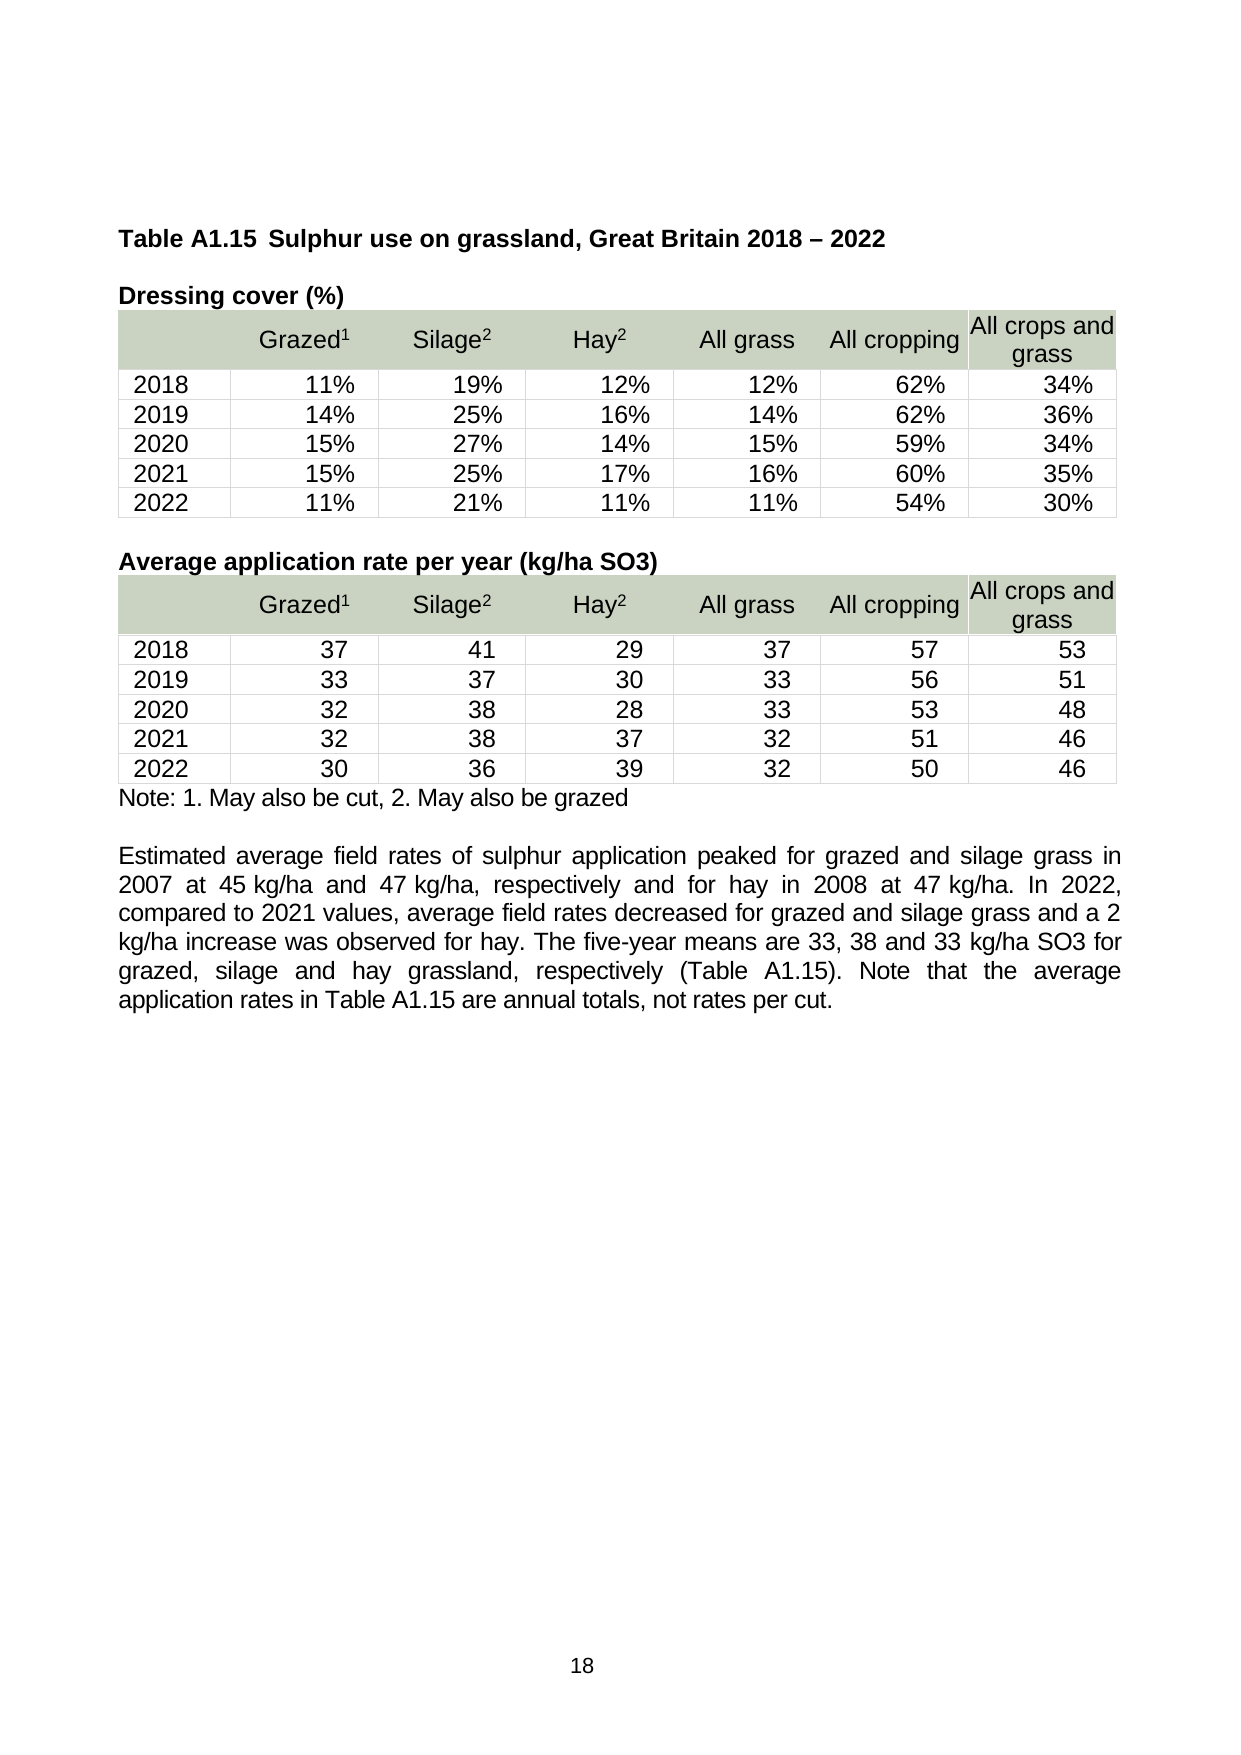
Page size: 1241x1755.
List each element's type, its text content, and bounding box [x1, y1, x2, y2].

table_cell 37 [379, 665, 525, 694]
table_cell 35% [969, 459, 1116, 487]
table_header Grazed1 [230, 310, 378, 369]
table_cell 11% [674, 488, 820, 517]
table_header Grazed1 [230, 575, 378, 634]
table_cell 2019 [119, 665, 230, 694]
table_cell 2022 [119, 754, 230, 782]
table_cell 14% [231, 400, 378, 428]
table_cell 32 [231, 695, 378, 723]
text Note: 1. May also be cut, 2. May also be grazed [118, 783, 1122, 812]
table_header All grass [673, 310, 821, 369]
table_cell 33 [231, 665, 378, 694]
table_header All cropping [821, 310, 968, 369]
table_cell 41 [379, 636, 525, 664]
table_header [118, 310, 230, 369]
table_cell 38 [379, 695, 525, 723]
table_header Hay2 [526, 575, 673, 634]
table_cell 38 [379, 724, 525, 753]
table_header Silage2 [378, 575, 526, 634]
table_cell 36% [969, 400, 1116, 428]
table_cell 25% [379, 459, 525, 487]
table_cell 2021 [119, 724, 230, 753]
table_cell 62% [821, 400, 968, 428]
table_cell 34% [969, 429, 1116, 458]
table_cell 51 [969, 665, 1116, 694]
table_cell 2019 [119, 400, 230, 428]
table_header All cropping [821, 575, 968, 634]
table_cell 39 [526, 754, 673, 782]
table_cell 12% [526, 370, 673, 398]
subtitle Average application rate per year (kg/ha SO3) [118, 547, 1122, 575]
text Estimated average field rates of sulphur application peaked for grazed and silage grass in 2007 at 45 kg/ha and 47 kg/ha, respectively and for hay in 2008 at 47 kg/ha. In 2022, compared to 2021 values, average field rates decreased for grazed and silage grass and a 2 kg/ha increase was observed for hay. The five-year means are 33, 38 and 33 kg/ha SO3 for grazed, silage and hay grassland, respectively (Table A1.15). Note that the average application rates in Table A1.15 are annual totals, not rates per cut. [118, 841, 1122, 1013]
table_header All crops and grass [969, 310, 1116, 369]
table_cell 19% [379, 370, 525, 398]
table_cell 25% [379, 400, 525, 428]
table_cell 28 [526, 695, 673, 723]
table_cell 12% [674, 370, 820, 398]
subtitle Dressing cover (%) [118, 281, 1122, 310]
table_cell 17% [526, 459, 673, 487]
table_cell 11% [231, 488, 378, 517]
table_cell 2018 [119, 636, 230, 664]
table_cell 53 [969, 636, 1116, 664]
table_cell 27% [379, 429, 525, 458]
table_cell 11% [526, 488, 673, 517]
table_cell 60% [821, 459, 968, 487]
table_cell 57 [821, 636, 968, 664]
table_cell 34% [969, 370, 1116, 398]
table_cell 11% [231, 370, 378, 398]
table_cell 37 [231, 636, 378, 664]
table_cell 2018 [119, 370, 230, 398]
table_cell 50 [821, 754, 968, 782]
table_cell 30 [526, 665, 673, 694]
table_cell 15% [231, 459, 378, 487]
table_cell 30 [231, 754, 378, 782]
table_cell 15% [674, 429, 820, 458]
table_cell 14% [674, 400, 820, 428]
table_cell 36 [379, 754, 525, 782]
table_cell 30% [969, 488, 1116, 517]
table_cell 2020 [119, 695, 230, 723]
table_header All crops and grass [969, 575, 1116, 634]
table_cell 33 [674, 695, 820, 723]
table_cell 32 [674, 724, 820, 753]
table_cell 32 [674, 754, 820, 782]
table_cell 59% [821, 429, 968, 458]
table_cell 46 [969, 724, 1116, 753]
table_cell 15% [231, 429, 378, 458]
subtitle Table A1.15 Sulphur use on grassland, Great Britain 2018 – 2022 [118, 224, 1122, 252]
table_cell 48 [969, 695, 1116, 723]
table_cell 2022 [119, 488, 230, 517]
table_cell 21% [379, 488, 525, 517]
table_cell 56 [821, 665, 968, 694]
table_cell 2020 [119, 429, 230, 458]
table_cell 32 [231, 724, 378, 753]
table_cell 16% [674, 459, 820, 487]
table_cell 16% [526, 400, 673, 428]
table_cell 54% [821, 488, 968, 517]
table_cell 37 [526, 724, 673, 753]
table_header Silage2 [378, 310, 526, 369]
table_cell 14% [526, 429, 673, 458]
table_cell 33 [674, 665, 820, 694]
table_cell 62% [821, 370, 968, 398]
table_cell 46 [969, 754, 1116, 782]
table_header All grass [673, 575, 821, 634]
table_cell 2021 [119, 459, 230, 487]
table_cell 37 [674, 636, 820, 664]
table_cell 51 [821, 724, 968, 753]
table_cell 29 [526, 636, 673, 664]
table_cell 53 [821, 695, 968, 723]
table_header [118, 575, 230, 634]
table_header Hay2 [526, 310, 673, 369]
